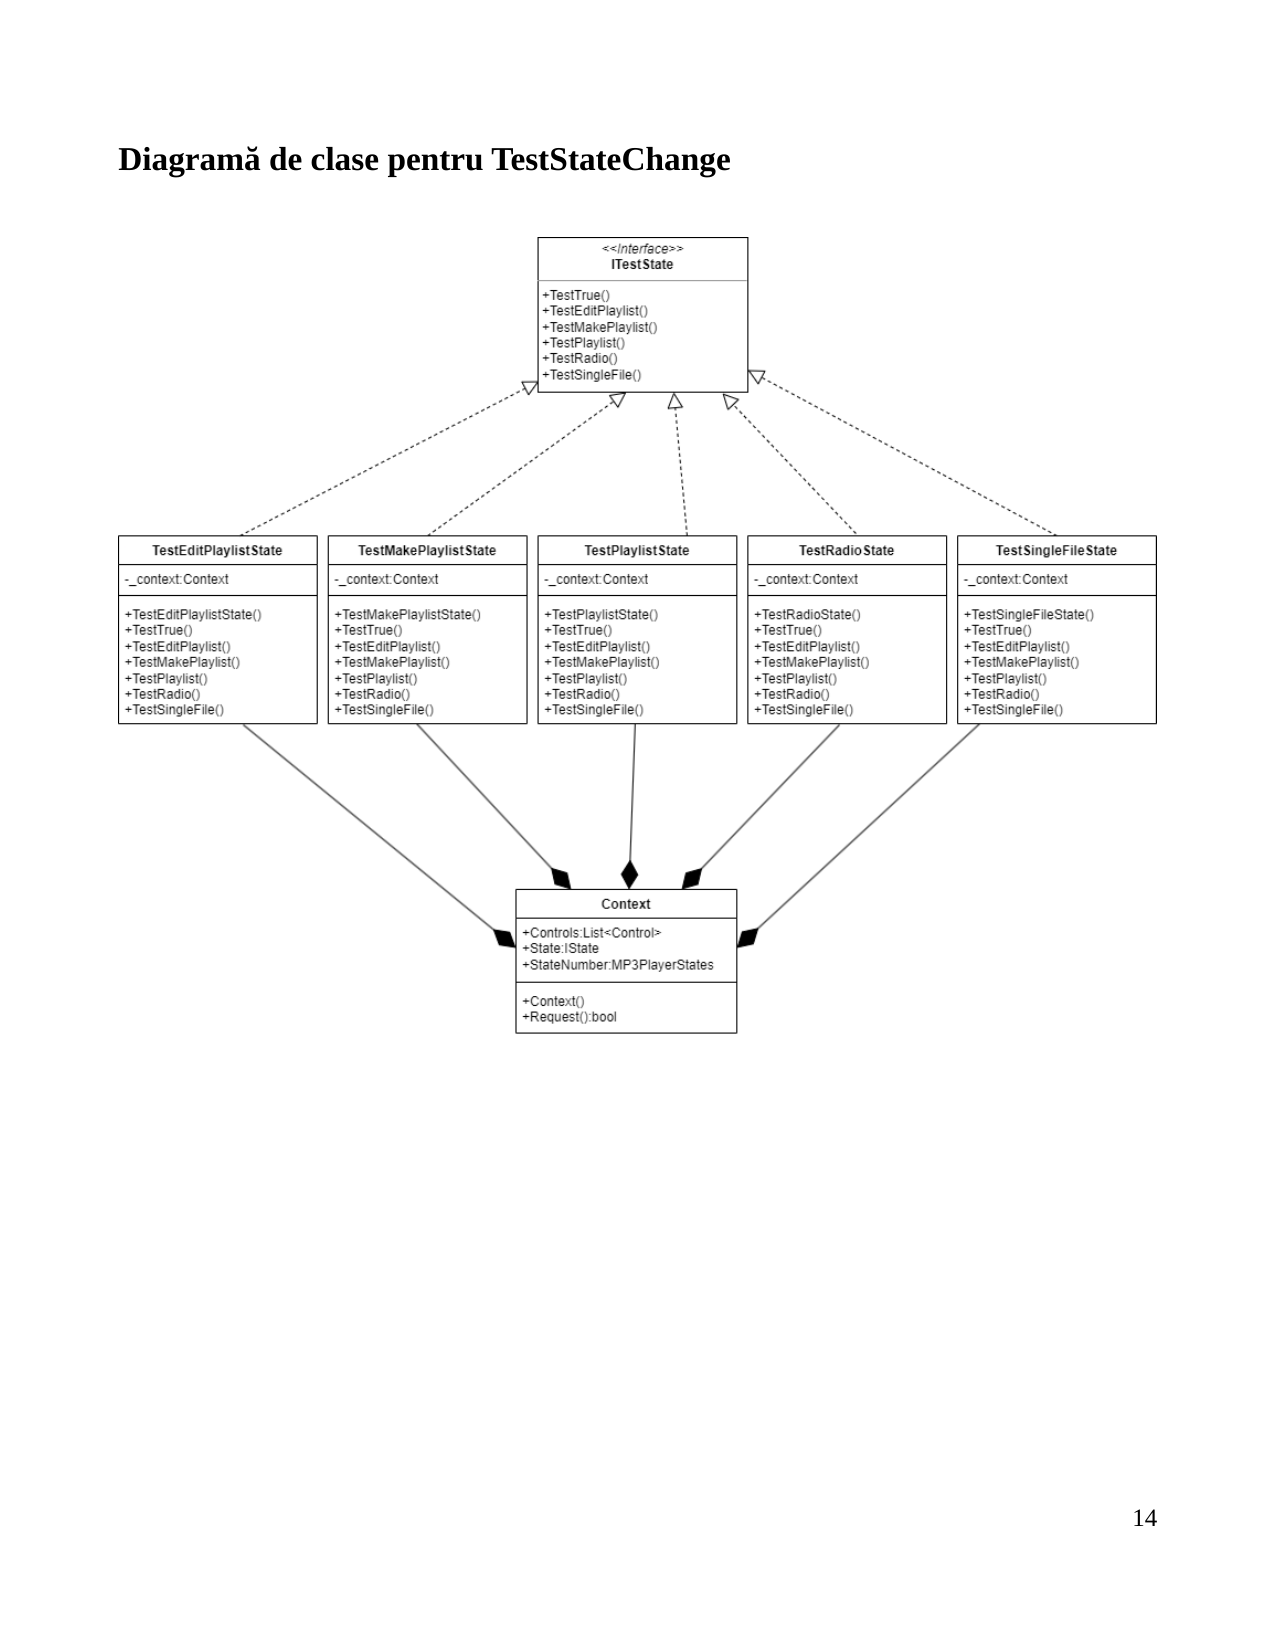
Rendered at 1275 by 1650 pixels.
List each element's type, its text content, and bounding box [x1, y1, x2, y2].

picture [118, 237, 1157, 1037]
subtitle Diagramă de clase pentru TestStateChange [118, 139, 1157, 177]
